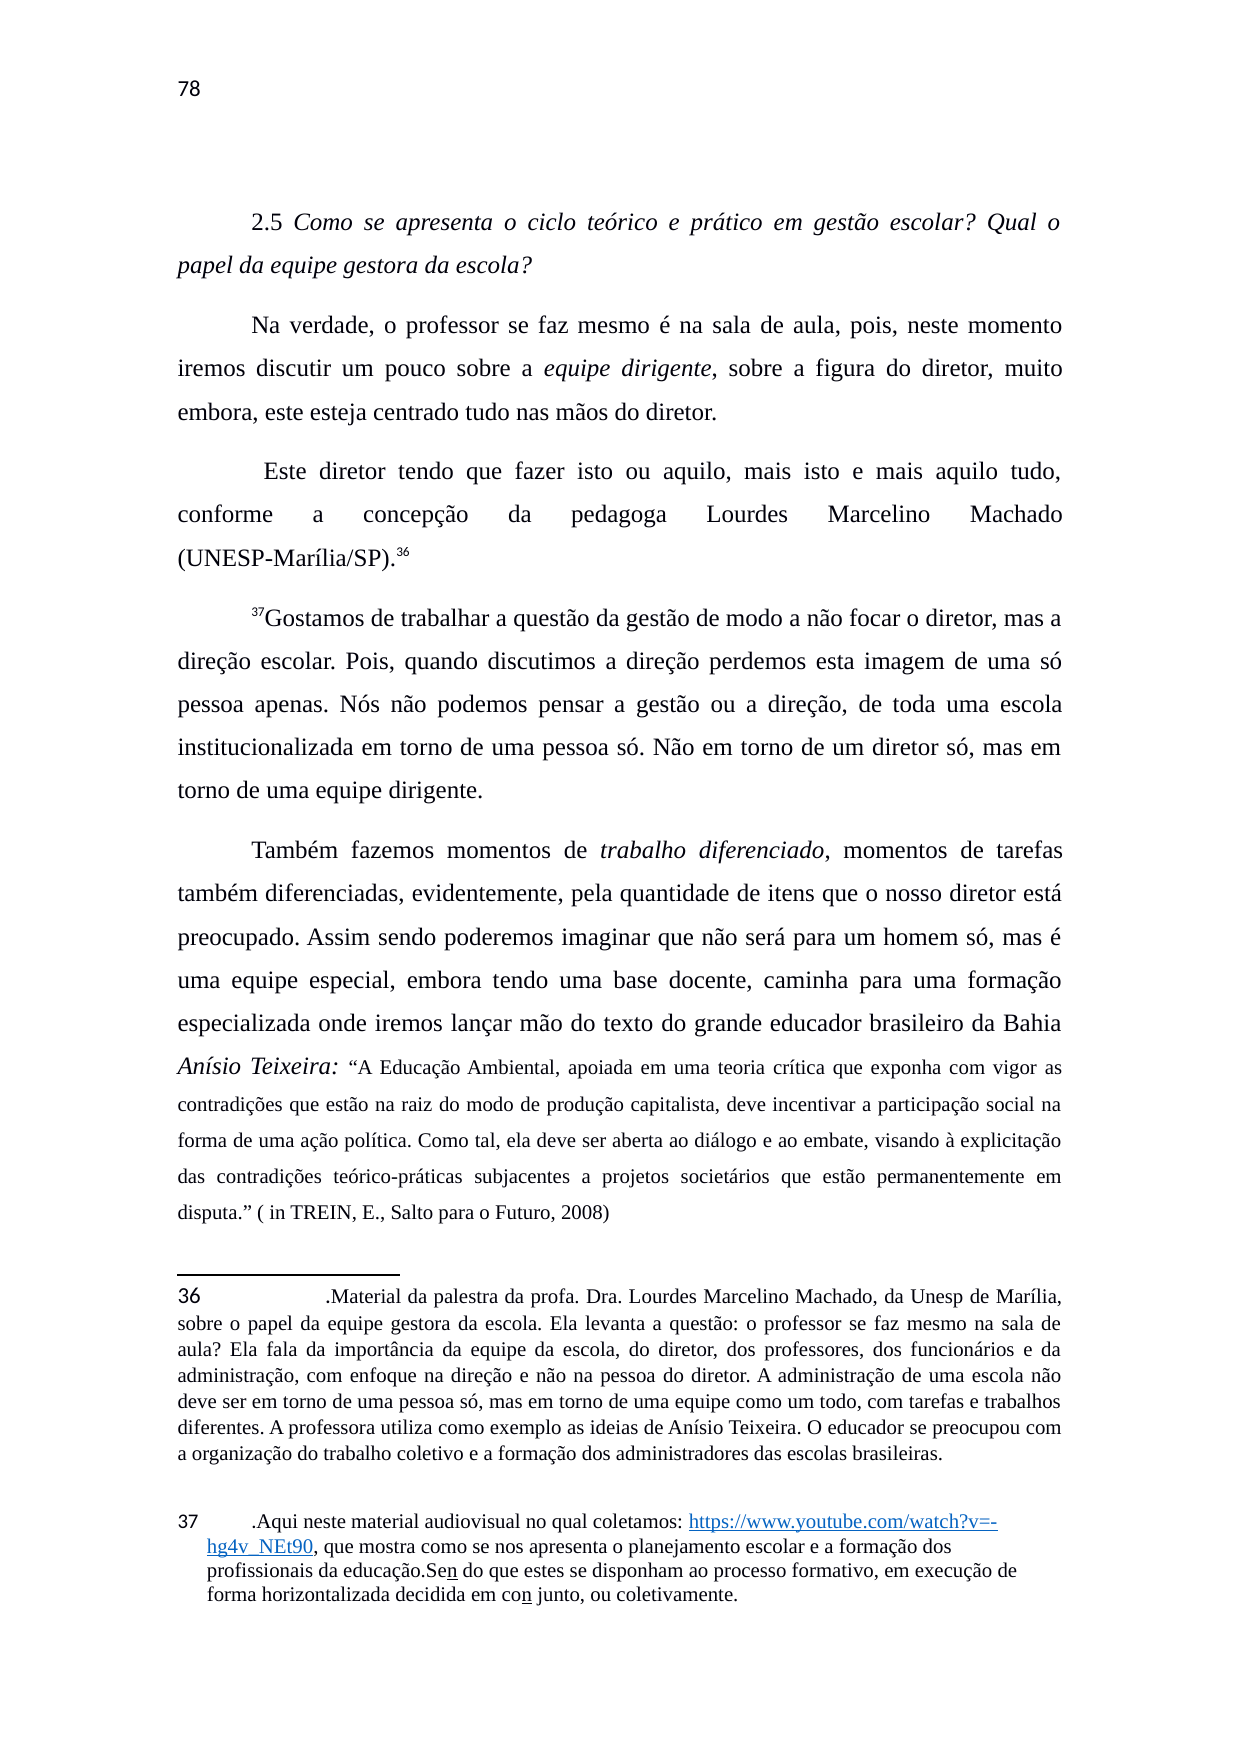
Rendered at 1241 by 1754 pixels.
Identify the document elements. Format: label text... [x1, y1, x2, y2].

text .Aqui neste material audiovisual no qual coletamos: https://www.youtube.com/watch?v=-hg4v_NEt90, que mostra como se nos apresenta o planejamento escolar e a formação dos profissionais da educação.Sen do que estes se disponham ao processo formativo, em execução de forma horizontalizada decidida em con junto, ou coletivamente. [177, 1509, 1063, 1606]
text Gostamos de trabalhar a questão da gestão de modo a não focar o diretor, mas a direção escolar. Pois, quando discutimos a direção perdemos esta imagem de uma só pessoa apenas. Nós não podemos pensar a gestão ou a direção, de toda uma escola institucionalizada em torno de uma pessoa só. Não em torno de um diretor só, mas em torno de uma equipe dirigente. [177, 603, 1063, 804]
text Na verdade, o professor se faz mesmo é na sala de aula, pois, neste momento iremos discutir um pouco sobre a equipe dirigente, sobre a figura do diretor, muito embora, este esteja centrado tudo nas mãos do diretor. [177, 310, 1063, 425]
text 2.5 Como se apresenta o ciclo teórico e prático em gestão escolar? Qual o papel da equipe gestora da escola? [177, 207, 1063, 279]
text Também fazemos momentos de trabalho diferenciado, momentos de tarefas também diferenciadas, evidentemente, pela quantidade de itens que o nosso diretor está preocupado. Assim sendo poderemos imaginar que não será para um homem só, mas é uma equipe especial, embora tendo uma base docente, caminha para uma formação especializada onde iremos lançar mão do texto do grande educador brasileiro da Bahia Anísio Teixeira: “A Educação Ambiental, apoiada em uma teoria crítica que exponha com vigor as contradições que estão na raiz do modo de produção capitalista, deve incentivar a participação social na forma de uma ação política. Como tal, ela deve ser aberta ao diálogo e ao embate, visando à explicitação das contradições teórico-práticas subjacentes a projetos societários que estão permanentemente em disputa.” ( in TREIN, E., Salto para o Futuro, 2008) [177, 835, 1063, 1224]
text .Material da palestra da profa. Dra. Lourdes Marcelino Machado, da Unesp de Marília, sobre o papel da equipe gestora da escola. Ela levanta a questão: o professor se faz mesmo na sala de aula? Ela fala da importância da equipe da escola, do diretor, dos professores, dos funcionários e da administração, com enfoque na direção e não na pessoa do diretor. A administração de uma escola não deve ser em torno de uma pessoa só, mas em torno de uma equipe como um todo, com tarefas e trabalhos diferentes. A professora utiliza como exemplo as ideias de Anísio Teixeira. O educador se preocupou com a organização do trabalho coletivo e a formação dos administradores das escolas brasileiras. [177, 1281, 1063, 1465]
text Este diretor tendo que fazer isto ou aquilo, mais isto e mais aquilo tudo, conforme a concepção da pedagoga Lourdes Marcelino Machado (UNESP-Marília/SP). [177, 456, 1063, 572]
